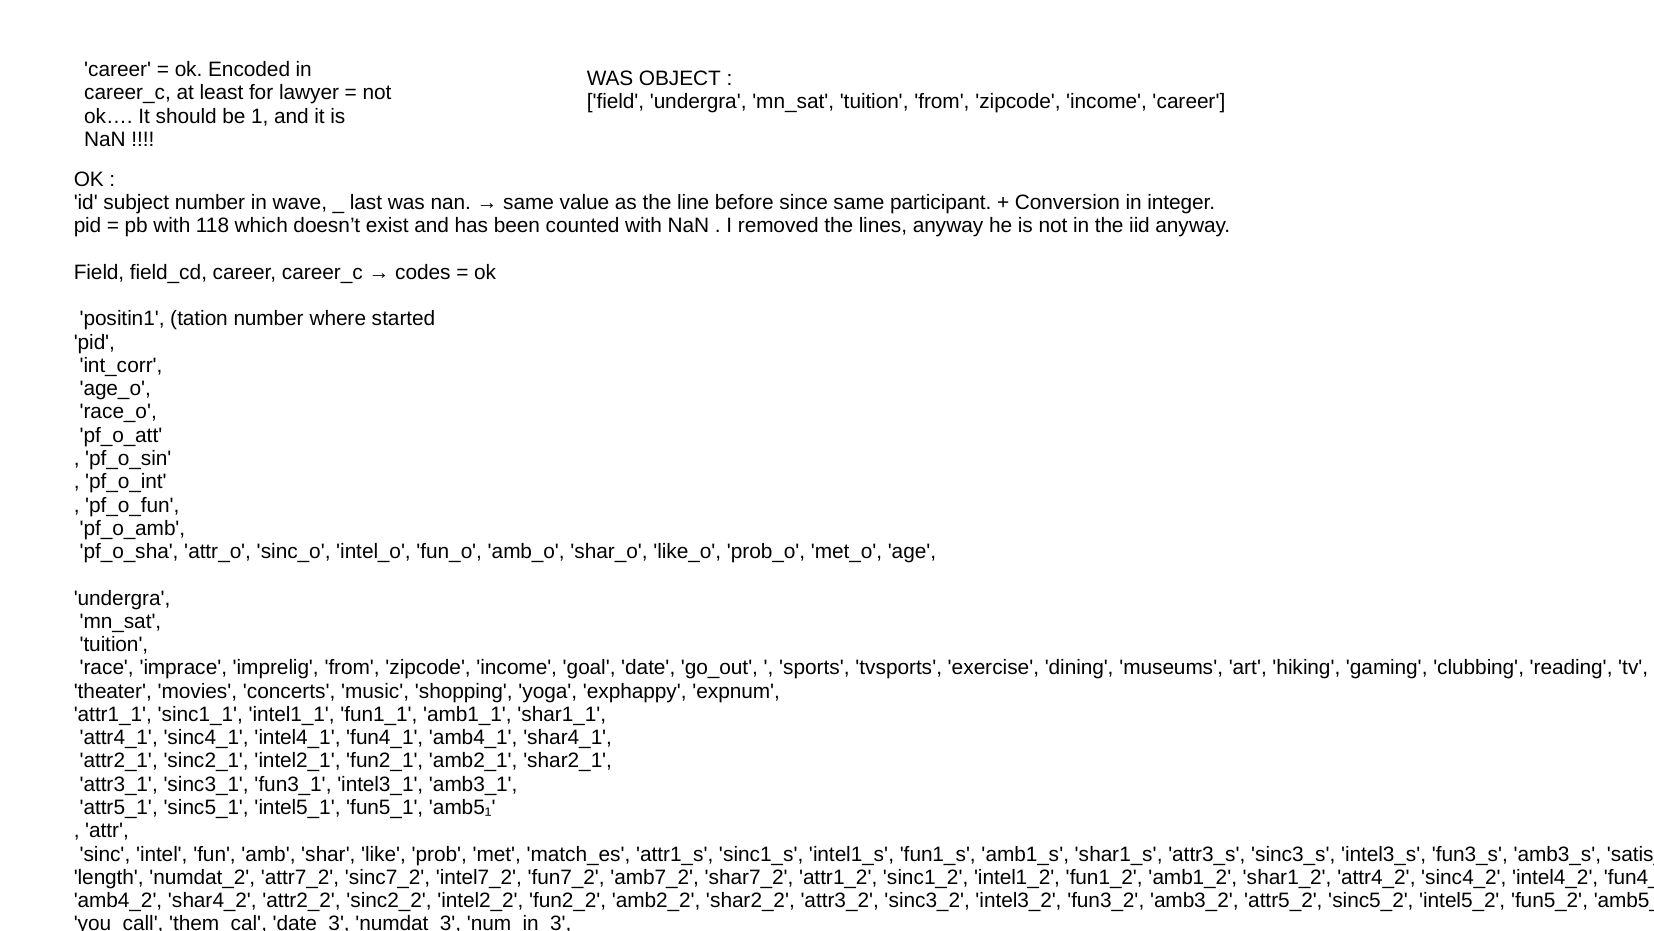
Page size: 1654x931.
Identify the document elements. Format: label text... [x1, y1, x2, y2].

text_box OK : 'id' subject number in wave, _ last was nan. → same value as the line before since same participant. + Conversion in integer. pid = pb with 118 which doesn’t exist and has been counted with NaN . I removed the lines, anyway he is not in the iid anyway. Field, field_cd, career, career_c → codes = ok 'positin1', (tation number where started 'pid', 'int_corr', 'age_o', 'race_o', 'pf_o_att' , 'pf_o_sin' , 'pf_o_int' , 'pf_o_fun', 'pf_o_amb', 'pf_o_sha', 'attr_o', 'sinc_o', 'intel_o', 'fun_o', 'amb_o', 'shar_o', 'like_o', 'prob_o', 'met_o', 'age', 'undergra', 'mn_sat', 'tuition', 'race', 'imprace', 'imprelig', 'from', 'zipcode', 'income', 'goal', 'date', 'go_out', ', 'sports', 'tvsports', 'exercise', 'dining', 'museums', 'art', 'hiking', 'gaming', 'clubbing', 'reading', 'tv', 'theater', 'movies', 'concerts', 'music', 'shopping', 'yoga', 'exphappy', 'expnum', 'attr1_1', 'sinc1_1', 'intel1_1', 'fun1_1', 'amb1_1', 'shar1_1', 'attr4_1', 'sinc4_1', 'intel4_1', 'fun4_1', 'amb4_1', 'shar4_1', 'attr2_1', 'sinc2_1', 'intel2_1', 'fun2_1', 'amb2_1', 'shar2_1', 'attr3_1', 'sinc3_1', 'fun3_1', 'intel3_1', 'amb3_1', 'attr5_1', 'sinc5_1', 'intel5_1', 'fun5_1', 'amb5₁' , 'attr', 'sinc', 'intel', 'fun', 'amb', 'shar', 'like', 'prob', 'met', 'match_es', 'attr1_s', 'sinc1_s', 'intel1_s', 'fun1_s', 'amb1_s', 'shar1_s', 'attr3_s', 'sinc3_s', 'intel3_s', 'fun3_s', 'amb3_s', 'satis_2', 'length', 'numdat_2', 'attr7_2', 'sinc7_2', 'intel7_2', 'fun7_2', 'amb7_2', 'shar7_2', 'attr1_2', 'sinc1_2', 'intel1_2', 'fun1_2', 'amb1_2', 'shar1_2', 'attr4_2', 'sinc4_2', 'intel4_2', 'fun4_2', 'amb4_2', 'shar4_2', 'attr2_2', 'sinc2_2', 'intel2_2', 'fun2_2', 'amb2_2', 'shar2_2', 'attr3_2', 'sinc3_2', 'intel3_2', 'fun3_2', 'amb3_2', 'attr5_2', 'sinc5_2', 'intel5_2', 'fun5_2', 'amb5_2', 'you_call', 'them_cal', 'date_3', 'numdat_3', 'num_in_3', 'attr1_3', 'sinc1_3', 'intel1_3', 'fun1_3', 'amb1_3', 'shar1_3', 'attr7_3', 'sinc7_3', 'intel7_3', 'fun7_3', 'amb7_3', 'shar7_3', 'attr4_3', 'sinc4_3', 'intel4_3', 'fun4_3', 'amb4_3', 'shar4_3', 'attr2_3', 'sinc2_3', 'intel2_3', 'fun2_3', 'amb2_3', 'shar2_3', 'attr3_3', 'sinc3_3', 'intel3_3', 'fun3_3', 'amb3_3', 'attr5_3', 'sinc5_3', 'intel5_3', 'fun5_3', 'amb5_3'] [59, 160, 1654, 931]
text_box 'career' = ok. Encoded in career_c, at least for lawyer = not ok…. It should be 1, and it is NaN !!!! [69, 50, 414, 160]
text_box WAS OBJECT : ['field', 'undergra', 'mn_sat', 'tuition', 'from', 'zipcode', 'income', 'career'] [572, 59, 1241, 121]
